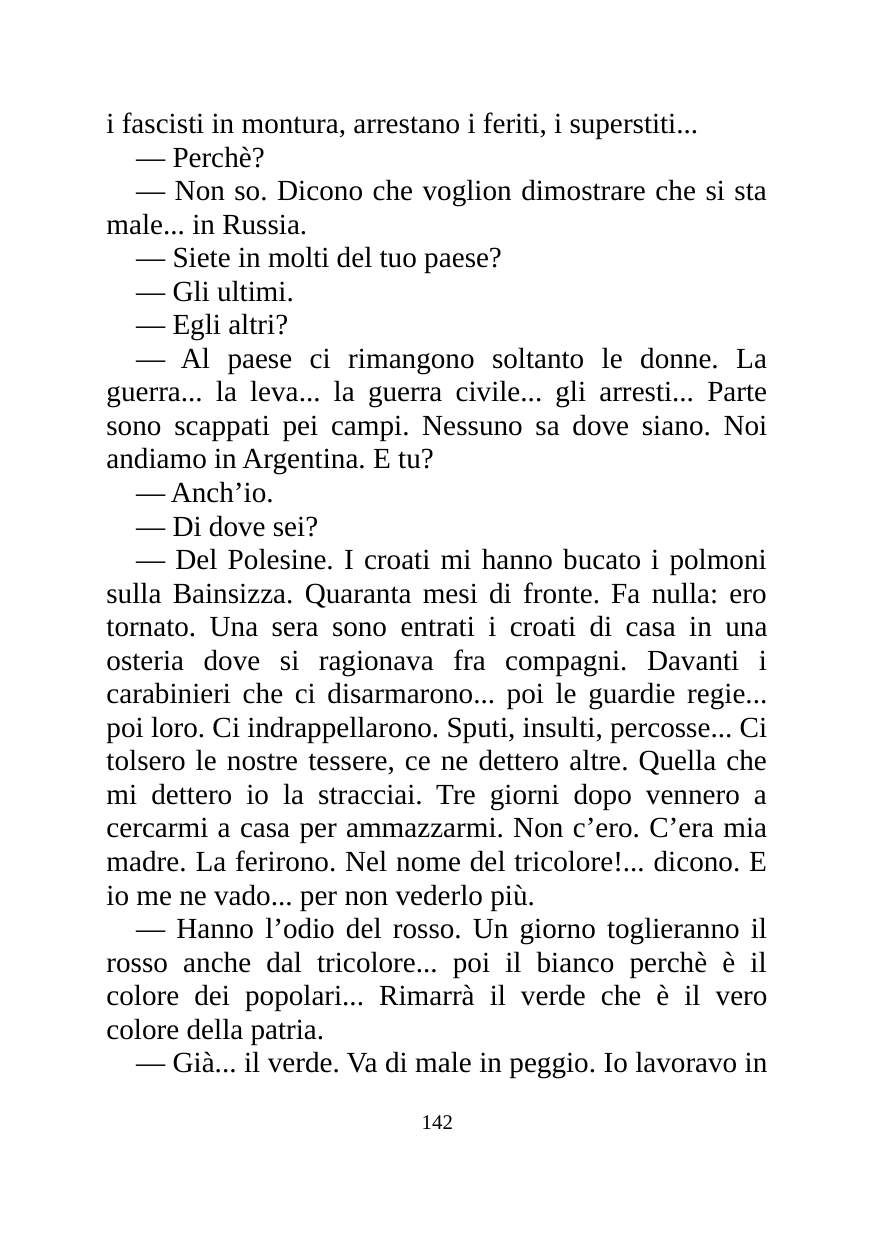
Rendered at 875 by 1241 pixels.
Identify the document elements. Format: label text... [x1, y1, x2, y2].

text — Perchè? [106, 140, 768, 173]
text — Hanno l’odio del rosso. Un giorno toglieranno il rosso anche dal tricolore... poi il bianco perchè è il colore dei popolari... Rimarrà il verde che è il vero colore della patria. [106, 911, 768, 1045]
text — Anch’io. [106, 475, 768, 509]
text — Non so. Dicono che voglion dimostrare che si sta male... in Russia. [106, 173, 768, 240]
text — Egli altri? [106, 307, 768, 341]
text — Del Polesine. I croati mi hanno bucato i polmoni sulla Bainsizza. Quaranta mesi di fronte. Fa nulla: ero tornato. Una sera sono entrati i croati di casa in una osteria dove si ragionava fra compagni. Davanti i carabinieri che ci disarmarono... poi le guardie regie... poi loro. Ci indrappellarono. Sputi, insulti, percosse... Ci tolsero le nostre tessere, ce ne dettero altre. Quella che mi dettero io la stracciai. Tre giorni dopo vennero a cercarmi a casa per ammazzarmi. Non c’ero. C’era mia madre. La ferirono. Nel nome del tricolore!... dicono. E io me ne vado... per non vederlo più. [106, 542, 768, 911]
text — Siete in molti del tuo paese? [106, 240, 768, 274]
text i fascisti in montura, arrestano i feriti, i superstiti... [106, 106, 768, 140]
text — Già... il verde. Va di male in peggio. Io lavoravo in [106, 1045, 768, 1079]
text — Gli ultimi. [106, 274, 768, 307]
text — Al paese ci rimangono soltanto le donne. La guerra... la leva... la guerra civile... gli arresti... Parte sono scappati pei campi. Nessuno sa dove siano. Noi andiamo in Argentina. E tu? [106, 341, 768, 475]
text — Di dove sei? [106, 509, 768, 542]
